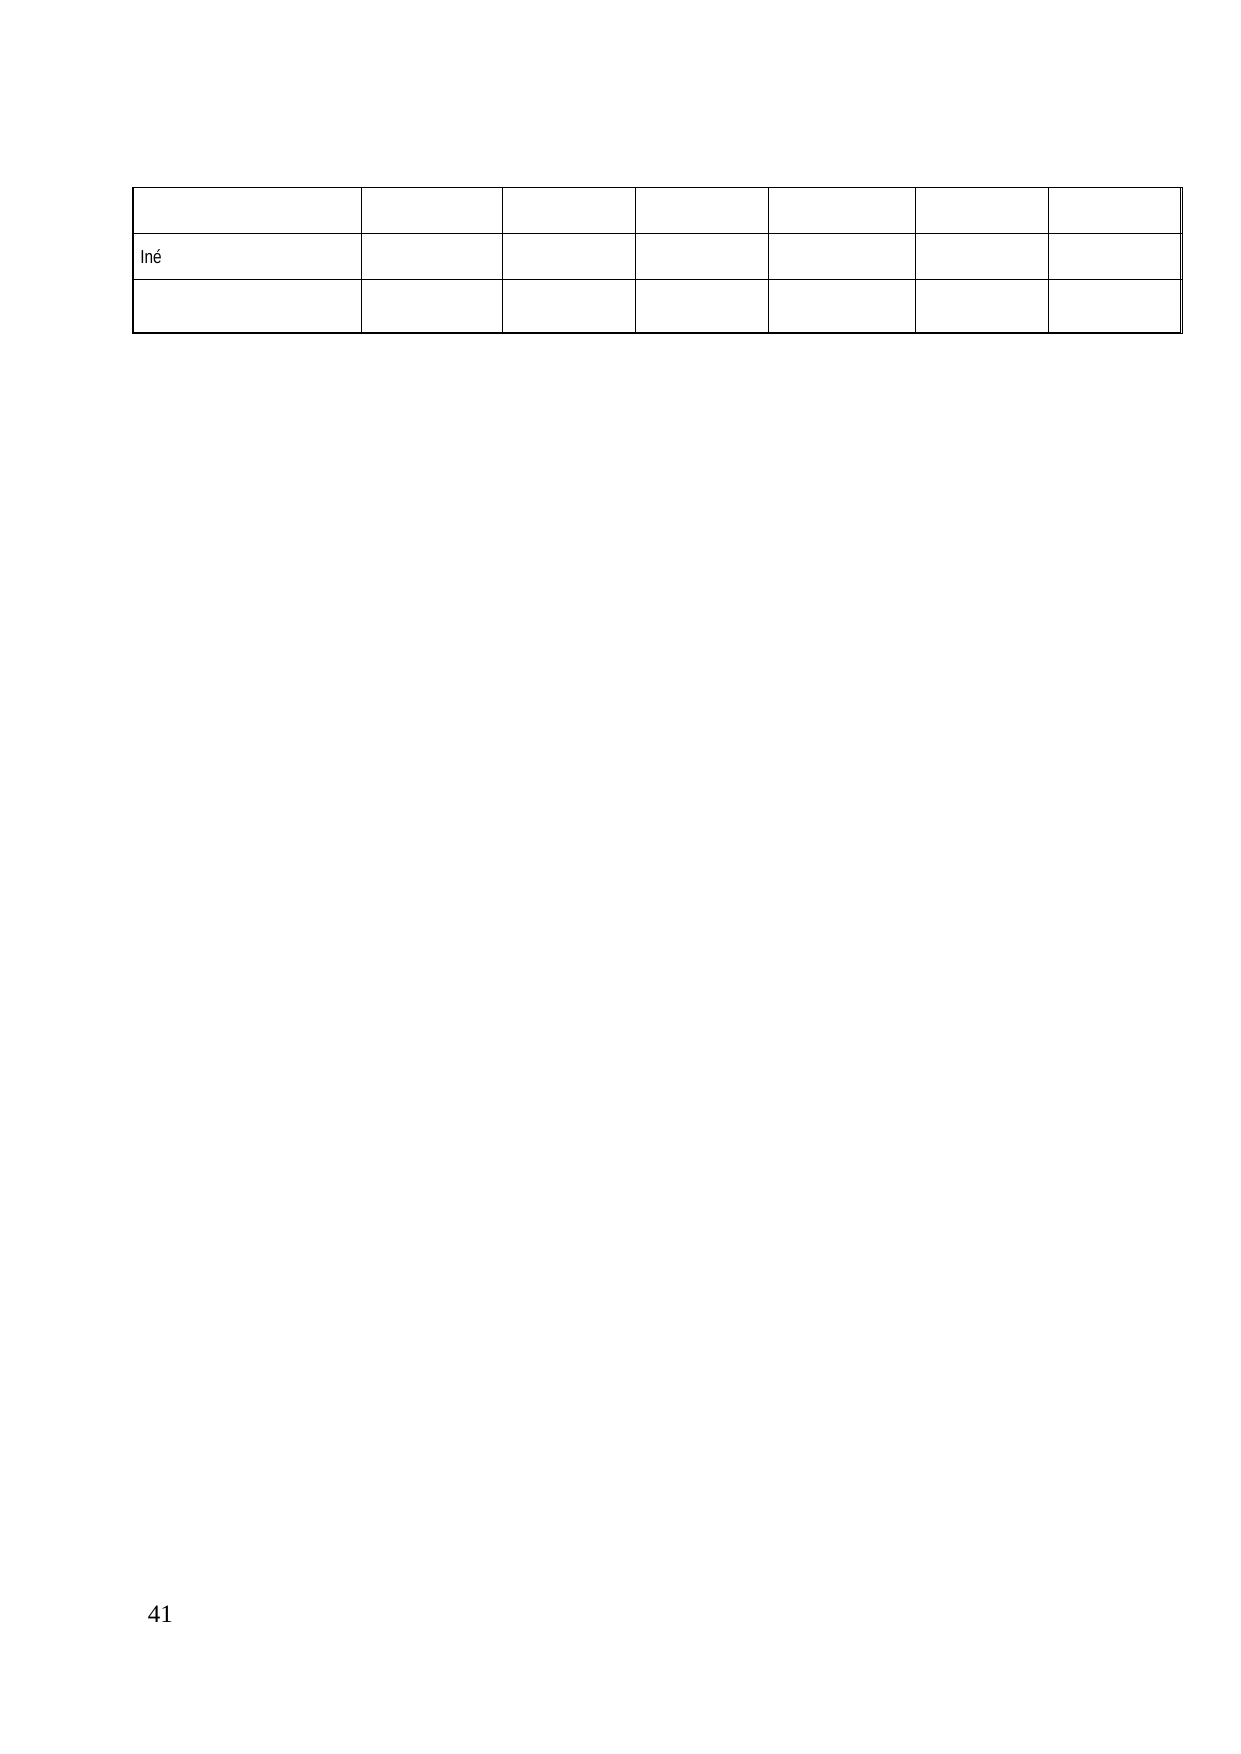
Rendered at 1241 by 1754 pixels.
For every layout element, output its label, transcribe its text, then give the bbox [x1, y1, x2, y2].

table_cell [1049, 280, 1180, 332]
table_cell [769, 188, 915, 233]
table_cell [769, 234, 915, 279]
table_cell [134, 188, 361, 233]
table_cell [134, 280, 361, 332]
table_cell Iné [134, 234, 361, 279]
table_cell [916, 234, 1048, 279]
table_cell [916, 188, 1048, 233]
table_cell [769, 280, 915, 332]
table_cell [362, 280, 502, 332]
table_cell [916, 280, 1048, 332]
table_cell [503, 188, 635, 233]
table_cell [636, 188, 768, 233]
table_cell [1049, 188, 1180, 233]
table_cell [636, 280, 768, 332]
table_cell [503, 280, 635, 332]
table_cell [503, 234, 635, 279]
table_cell [636, 234, 768, 279]
table_cell [362, 188, 502, 233]
table_cell [1049, 234, 1180, 279]
table_cell [362, 234, 502, 279]
